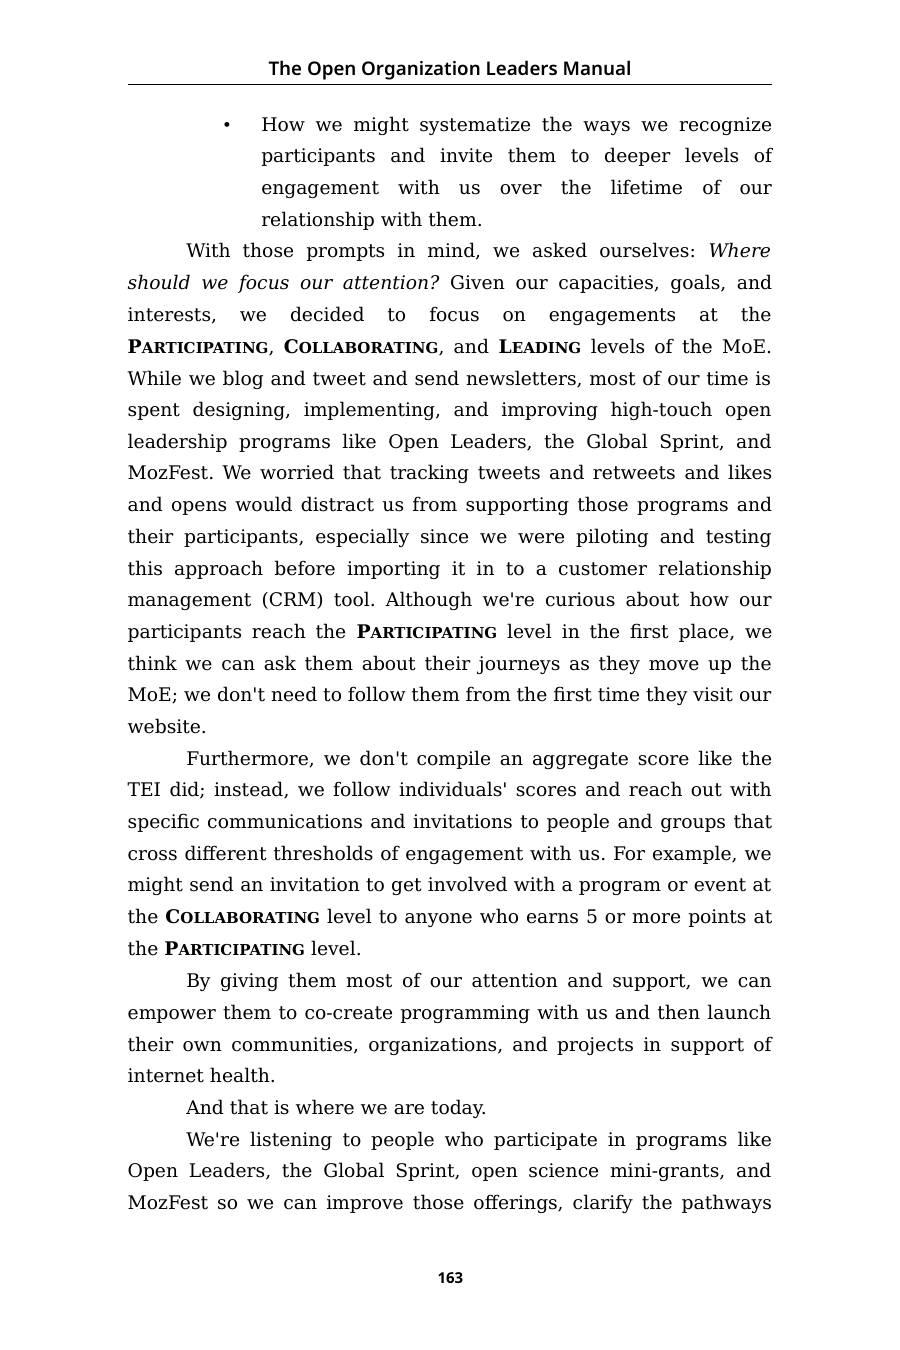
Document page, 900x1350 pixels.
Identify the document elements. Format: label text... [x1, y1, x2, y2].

text Furthermore, we don't compile an aggregate score like the TEI did; instead, we follow individuals' scores and reach out with specific communications and invitations to people and groups that cross different thresholds of engagement with us. For example, we might send an invitation to get involved with a program or event at the Collaborating level to anyone who earns 5 or more points at the Participating level. [127, 748, 772, 960]
text By giving them most of our attention and support, we can empower them to co-create programming with us and then launch their own communities, organizations, and projects in support of internet health. [127, 970, 772, 1087]
list How we might systematize the ways we recognize participants and invite them to deeper levels of engagement with us over the lifetime of our relationship with them. [223, 114, 772, 231]
text With those prompts in mind, we asked ourselves: Where should we focus our attention? Given our capacities, goals, and interests, we decided to focus on engagements at the Participating, Collaborating, and Leading levels of the MoE. While we blog and tweet and send newsletters, most of our time is spent designing, implementing, and improving high-touch open leadership programs like Open Leaders, the Global Sprint, and MozFest. We worried that tracking tweets and retweets and likes and opens would distract us from supporting those programs and their participants, especially since we were piloting and testing this approach before importing it in to a customer relationship management (CRM) tool. Although we're curious about how our participants reach the Participating level in the first place, we think we can ask them about their journeys as they move up the MoE; we don't need to follow them from the first time they visit our website. [127, 241, 772, 738]
text And that is where we are today. [127, 1097, 772, 1119]
text We're listening to people who participate in programs like Open Leaders, the Global Sprint, open science mini-grants, and MozFest so we can improve those offerings, clarify the pathways [127, 1128, 772, 1214]
